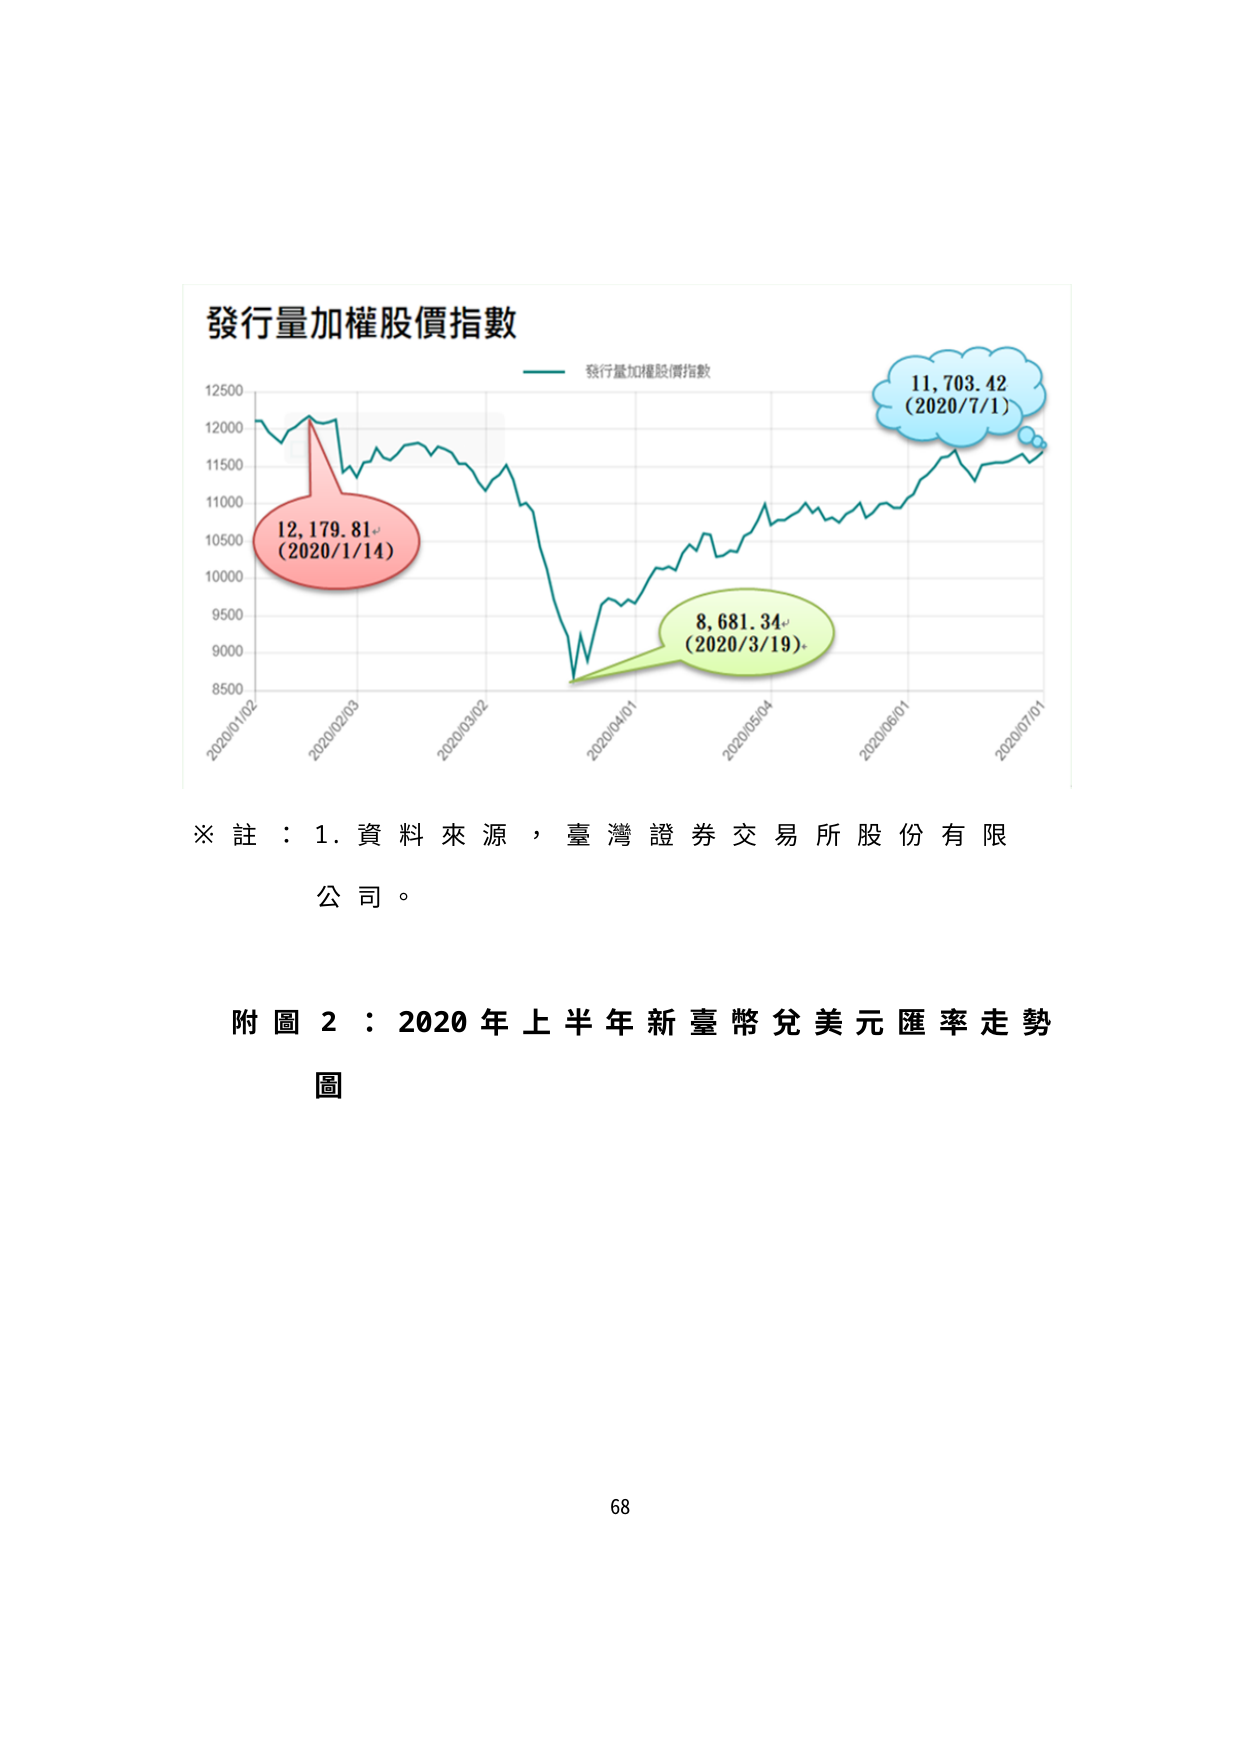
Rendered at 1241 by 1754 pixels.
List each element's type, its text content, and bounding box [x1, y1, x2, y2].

text 附圖2：2020年上半年新臺幣兌美元匯率走勢圖 [184, 979, 1058, 1104]
text ※註：1.資料來源，臺灣證券交易所股份有限公司。 [178, 792, 1052, 917]
